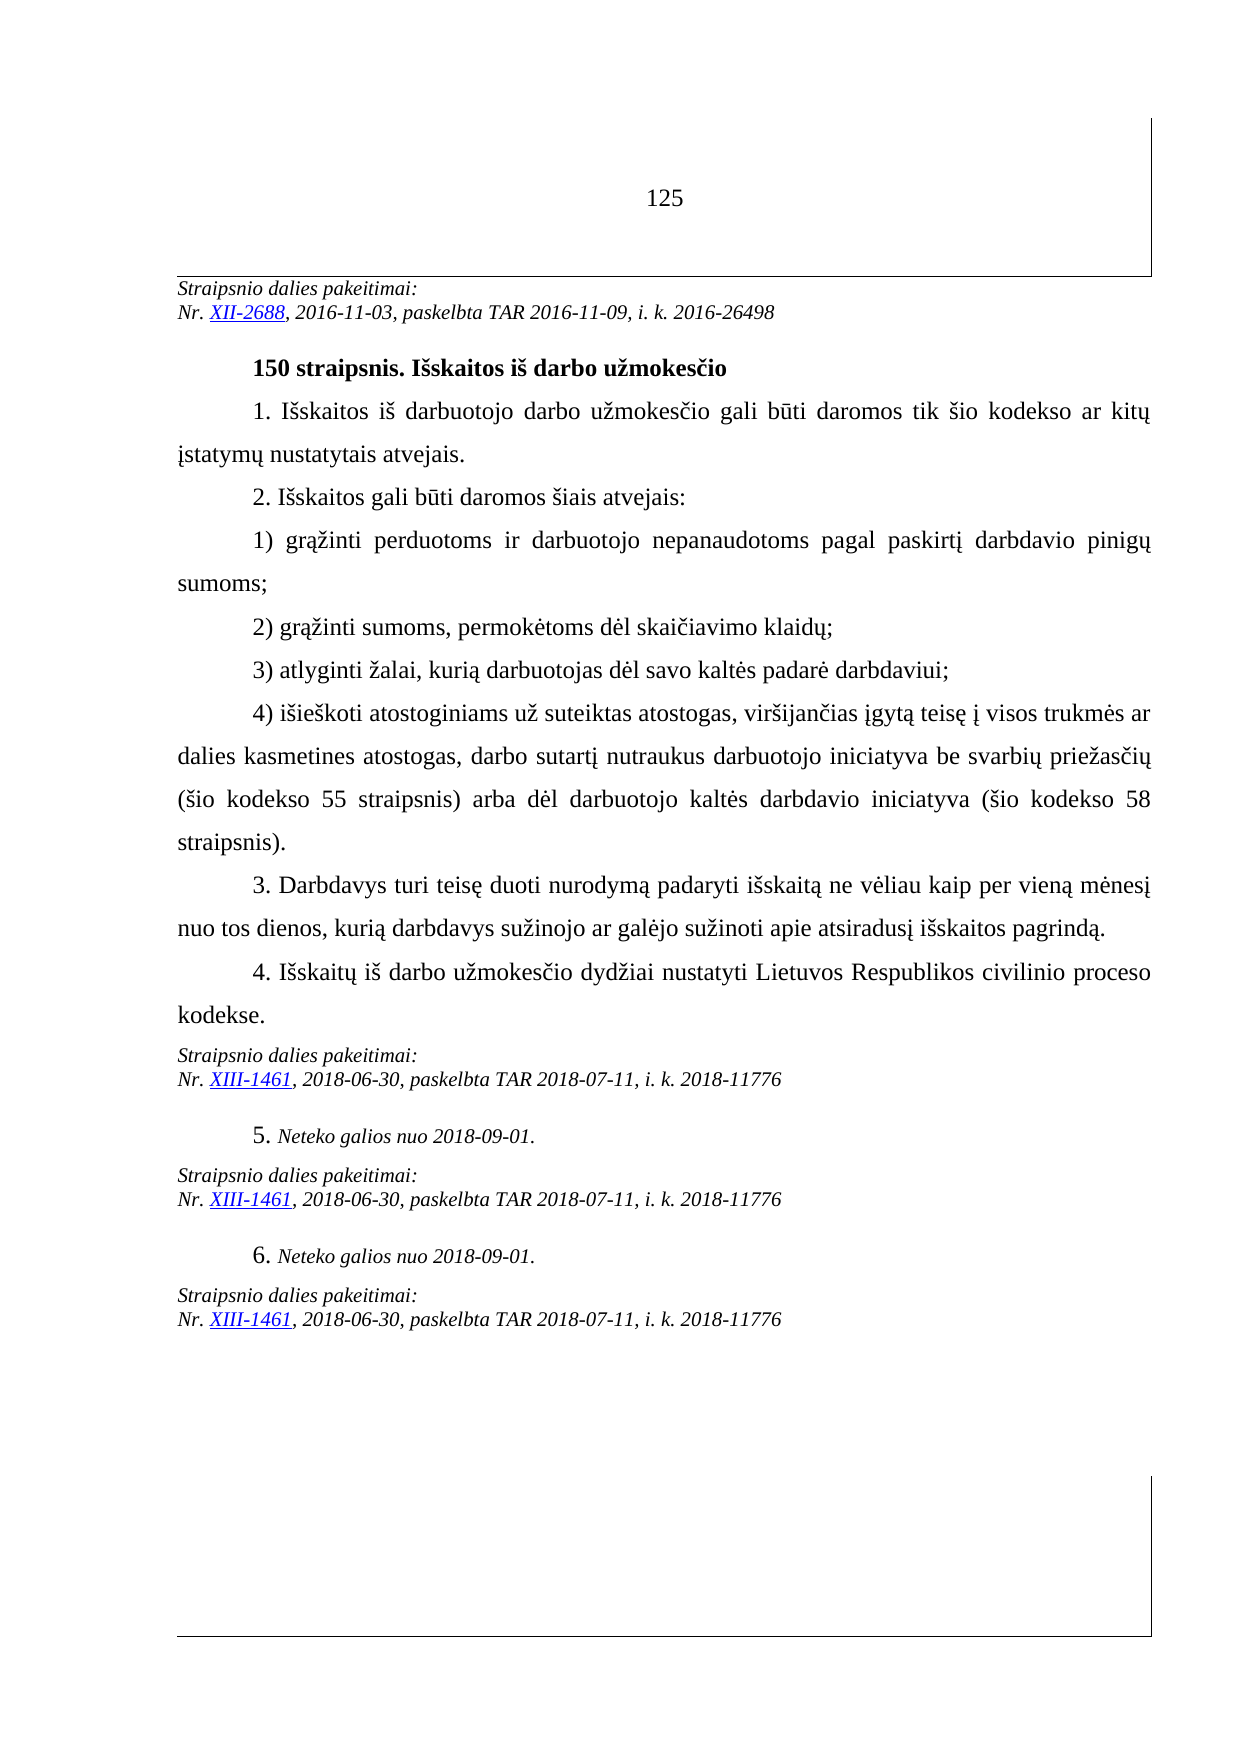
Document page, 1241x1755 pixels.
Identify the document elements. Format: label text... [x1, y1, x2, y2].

text Straipsnio dalies pakeitimai: [177, 1163, 1152, 1187]
subtitle 150 straipsnis. Išskaitos iš darbo užmokesčio [177, 353, 1152, 382]
text Nr. XIII-1461, 2018-06-30, paskelbta TAR 2018-07-11, i. k. 2018-11776 [177, 1307, 1152, 1331]
text Nr. XIII-1461, 2018-06-30, paskelbta TAR 2018-07-11, i. k. 2018-11776 [177, 1067, 1152, 1091]
text 3) atlyginti žalai, kurią darbuotojas dėl savo kaltės padarė darbdaviui; [177, 655, 1152, 683]
text 4. Išskaitų iš darbo užmokesčio dydžiai nustatyti Lietuvos Respublikos civilinio proceso kodekse. [177, 957, 1152, 1028]
text 3. Darbdavys turi teisę duoti nurodymą padaryti išskaitą ne vėliau kaip per vieną mėnesį nuo tos dienos, kurią darbdavys sužinojo ar galėjo sužinoti apie atsiradusį išskaitos pagrindą. [177, 870, 1152, 942]
text 4) išieškoti atostoginiams už suteiktas atostogas, viršijančias įgytą teisę į visos trukmės ar dalies kasmetines atostogas, darbo sutartį nutraukus darbuotojo iniciatyva be svarbių priežasčių (šio kodekso 55 straipsnis) arba dėl darbuotojo kaltės darbdavio iniciatyva (šio kodekso 58 straipsnis). [177, 698, 1152, 856]
text Straipsnio dalies pakeitimai: [177, 276, 1152, 300]
text 1. Išskaitos iš darbuotojo darbo užmokesčio gali būti daromos tik šio kodekso ar kitų įstatymų nustatytais atvejais. [177, 396, 1152, 468]
text 5. Neteko galios nuo 2018-09-01. [177, 1120, 1152, 1148]
text 1) grąžinti perduotoms ir darbuotojo nepanaudotoms pagal paskirtį darbdavio pinigų sumoms; [177, 525, 1152, 597]
text 2. Išskaitos gali būti daromos šiais atvejais: [177, 482, 1152, 511]
text Straipsnio dalies pakeitimai: [177, 1283, 1152, 1307]
text 2) grąžinti sumoms, permokėtoms dėl skaičiavimo klaidų; [177, 612, 1152, 640]
text Nr. XII-2688, 2016-11-03, paskelbta TAR 2016-11-09, i. k. 2016-26498 [177, 300, 1152, 324]
text Nr. XIII-1461, 2018-06-30, paskelbta TAR 2018-07-11, i. k. 2018-11776 [177, 1187, 1152, 1211]
text 6. Neteko galios nuo 2018-09-01. [177, 1240, 1152, 1268]
text Straipsnio dalies pakeitimai: [177, 1043, 1152, 1067]
